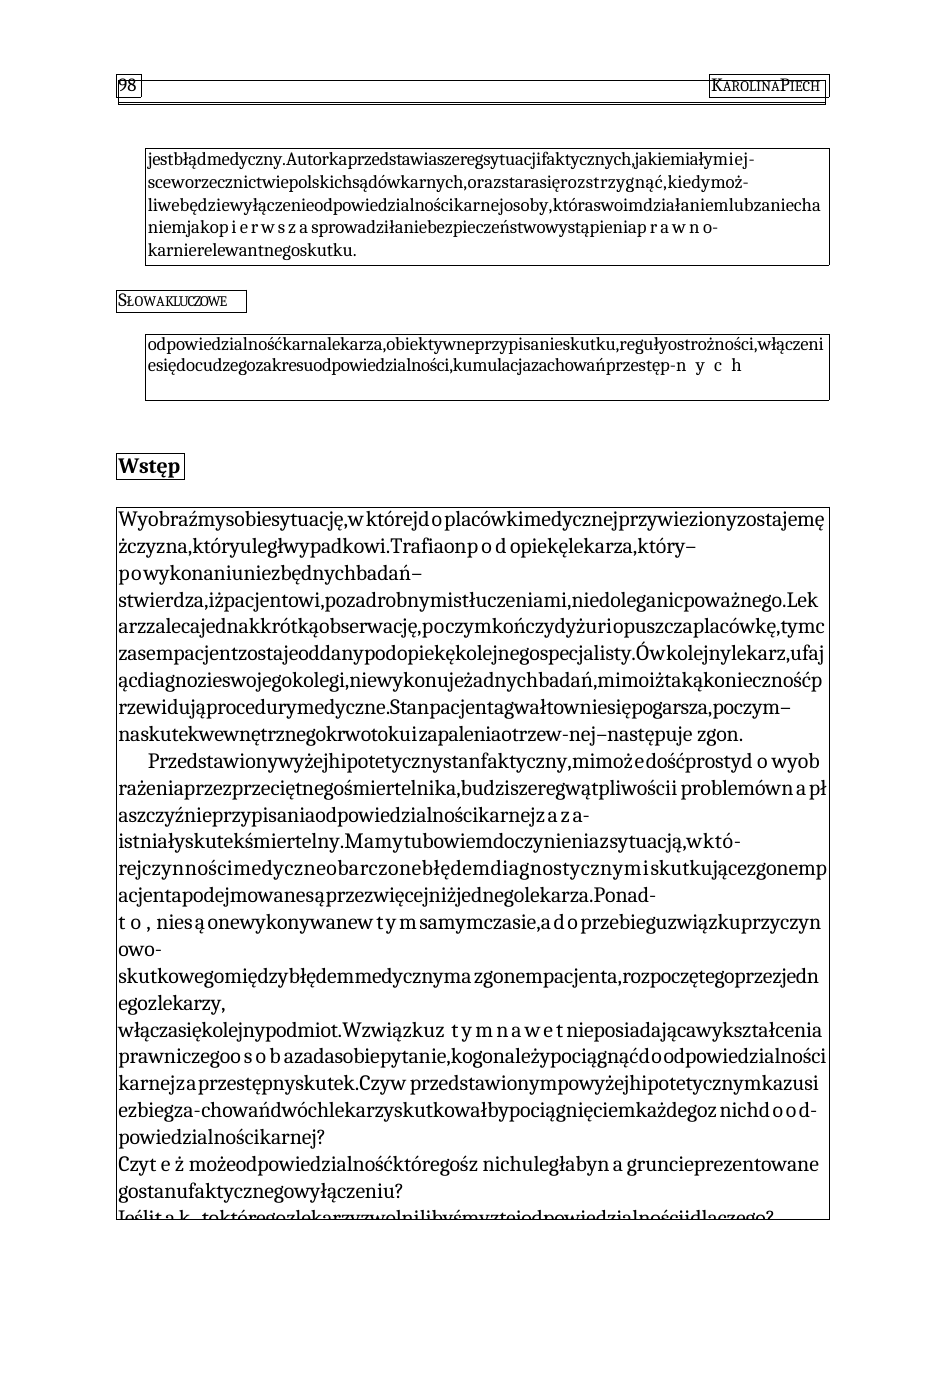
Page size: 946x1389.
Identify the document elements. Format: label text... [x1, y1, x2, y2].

text Wstęp [118, 454, 184, 478]
text jestbłądmedyczny.Autorkaprzedstawiaszeregsytuacjifaktycznych,jakiemiałymiej-sceworzecznictwiepolskichsądówkarnych,orazstarasięrozstrzygnąć,kiedymoż-liwebędziewyłączenieodpowiedzialnościkarnejosoby,któraswoimdziałaniemlubzaniechaniemjakopierwszasprowadziłaniebezpieczeństwowystąpieniaprawno-karnierelewantnegoskutku. [148, 149, 827, 261]
text [118, 75, 141, 80]
text 98 [119, 81, 141, 96]
text KAROLINAPIECH [711, 75, 828, 96]
text SŁOWAKLUCZOWE [118, 291, 246, 311]
text Wyobraźmysobiesytuację,wktórejdoplacówkimedycznejprzywiezionyzostajemężczyzna,któryuległwypadkowi.Trafiaonpodopiekęlekarza,który–powykonaniuniezbędnychbadań–stwierdza,iżpacjentowi,pozadrobnymistłuczeniami,niedoleganicpoważnego.Lekarzzalecajednakkrótkąobserwację,poczymkończydyżuriopuszczaplacówkę,tymczasempacjentzostajeoddanypodopiekękolejnegospecjalisty.Ówkolejnylekarz,ufającdiagnozieswojegokolegi,niewykonujeżadnychbadań,mimoiżtakąkoniecznośćprzewidująprocedurymedyczne.Stanpacjentagwałtowniesiępogarsza,poczym–naskutekwewnętrznegokrwotokuizapaleniaotrzew-nej–następuje zgon. [118, 508, 827, 747]
text Przedstawionywyżejhipotetycznystanfaktyczny,mimożedośćprostydowyobrażeniaprzezprzeciętnegośmiertelnika,budziszeregwątpliwościiproblemównapłaszczyźnieprzypisaniaodpowiedzialnościkarnejzaza-istniałyskutekśmiertelny.Mamytubowiemdoczynieniazsytuacją,wktó-rejczynnościmedyczneobarczonebłędemdiagnostycznymiskutkującezgonempacjentapodejmowanesąprzezwięcejniżjednegolekarza.Ponad-to,niesąonewykonywanewtymsamymczasie,adoprzebieguzwiązkuprzyczynowo-skutkowegomiędzybłędemmedycznymazgonempacjenta,rozpoczętegoprzezjednegozlekarzy, włączasiękolejnypodmiot.Wzwiązkuztymnawetnieposiadającawykształceniaprawniczegoosobazadasobiepytanie,kogonależypociągnąćdoodpowiedzialnościkarnejzaprzestępnyskutek.Czywprzedstawionympowyżejhipotetycznymkazusiezbiegza-chowańdwóchlekarzyskutkowałbypociągnięciemkażdegoznichdood-powiedzialnościkarnej?Czyteżmożeodpowiedzialnośćktóregośznichuległabynagruncieprezentowanegostanufaktycznegowyłączeniu?Jeślitak,toktóregozlekarzyzwolnilibyśmyztejodpowiedzialnościidlaczego? [118, 749, 828, 1219]
text odpowiedzialnośćkarnalekarza,obiektywneprzypisanieskutku,regułyostrożności,włączeniesiędocudzegozakresuodpowiedzialności,kumulacjazachowańprzestęp-nych [148, 335, 827, 376]
